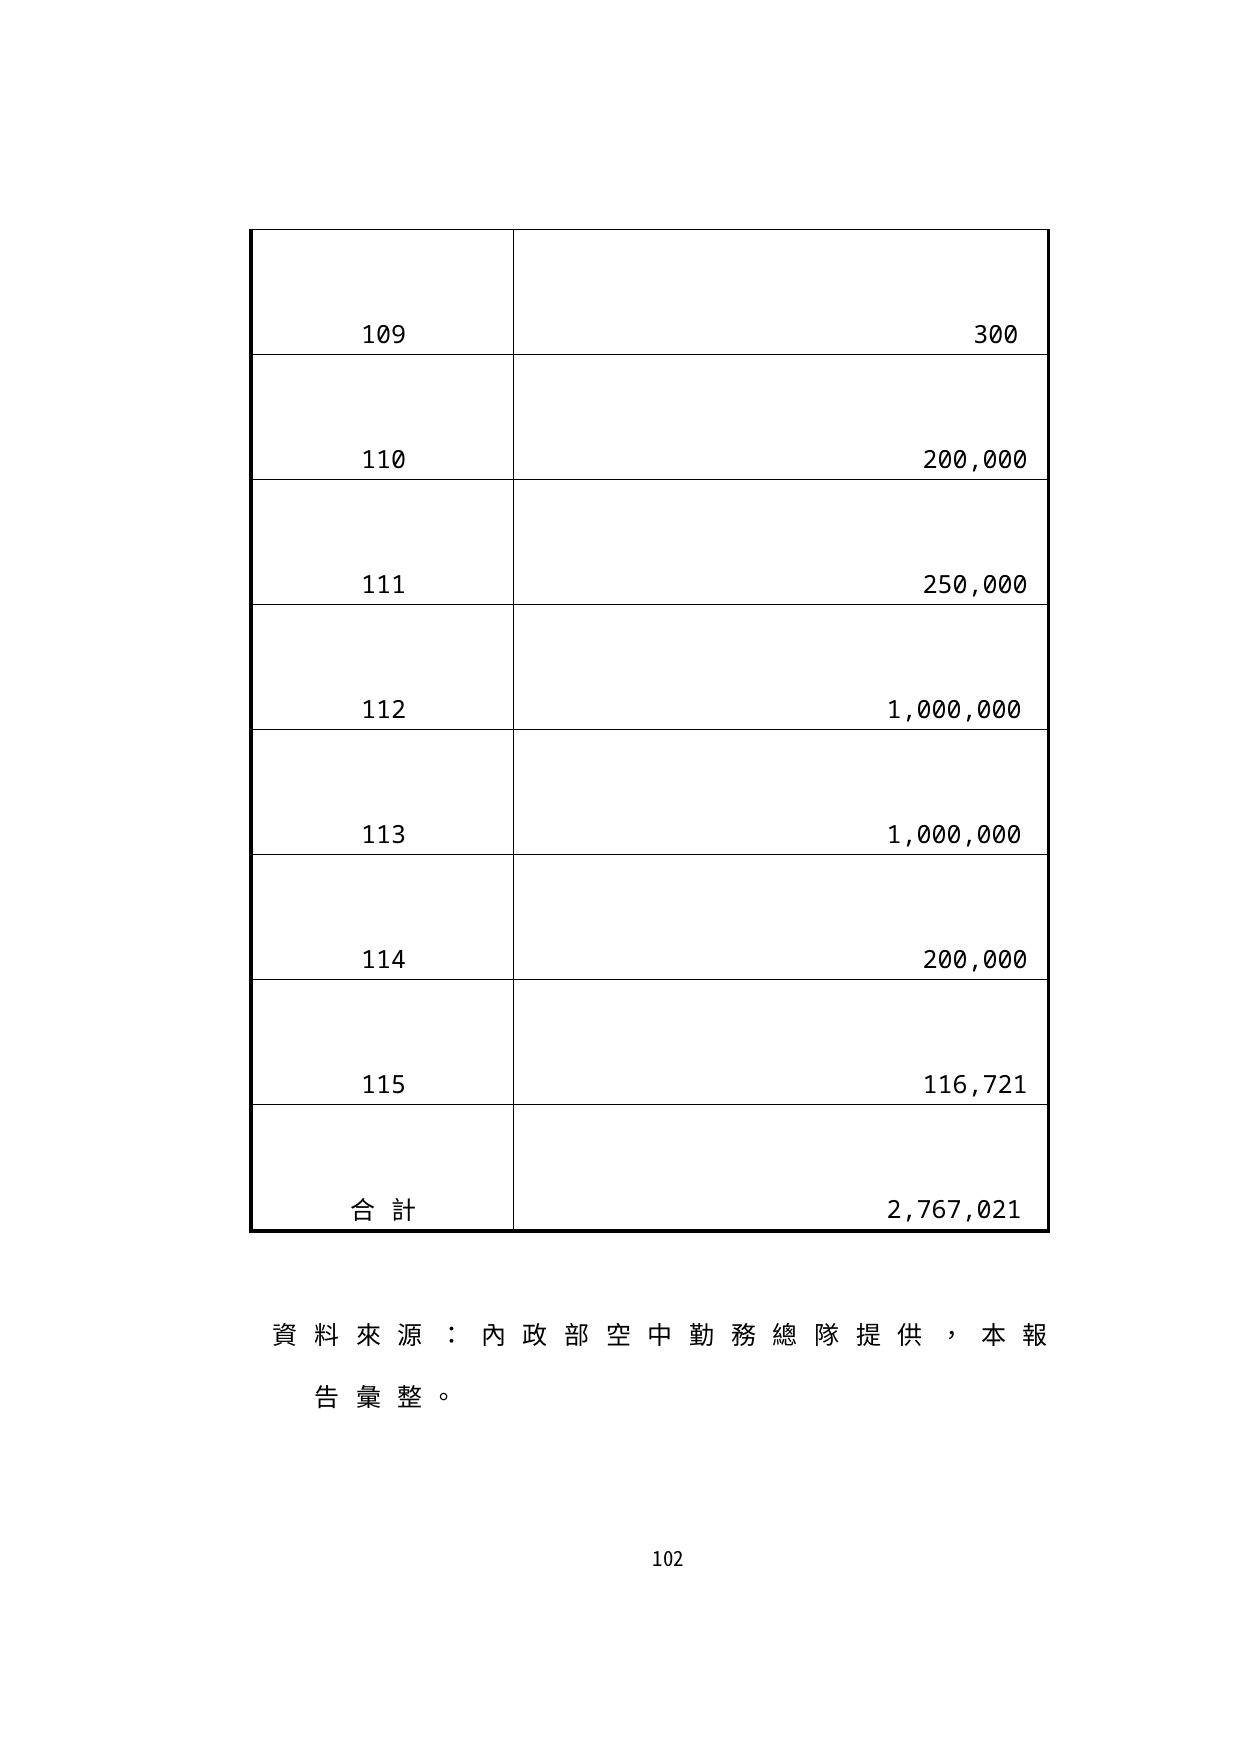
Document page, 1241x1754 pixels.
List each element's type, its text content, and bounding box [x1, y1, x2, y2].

table_cell 合計 [253, 1105, 513, 1229]
table_cell 300 [514, 230, 1047, 354]
table_cell 110 [253, 355, 513, 479]
table_cell 116,721 [514, 980, 1047, 1104]
table_cell 2,767,021 [514, 1105, 1047, 1229]
table_cell 200,000 [514, 855, 1047, 979]
table_cell 112 [253, 605, 513, 729]
table_cell 1,000,000 [514, 605, 1047, 729]
table_cell 109 [253, 230, 513, 354]
text 資料來源：內政部空中勤務總隊提供，本報告彙整。 [240, 1292, 1056, 1417]
table_cell 115 [253, 980, 513, 1104]
table_cell 200,000 [514, 355, 1047, 479]
table_cell 1,000,000 [514, 730, 1047, 854]
table_cell 113 [253, 730, 513, 854]
table_cell 250,000 [514, 480, 1047, 604]
table_cell 114 [253, 855, 513, 979]
table_cell 111 [253, 480, 513, 604]
